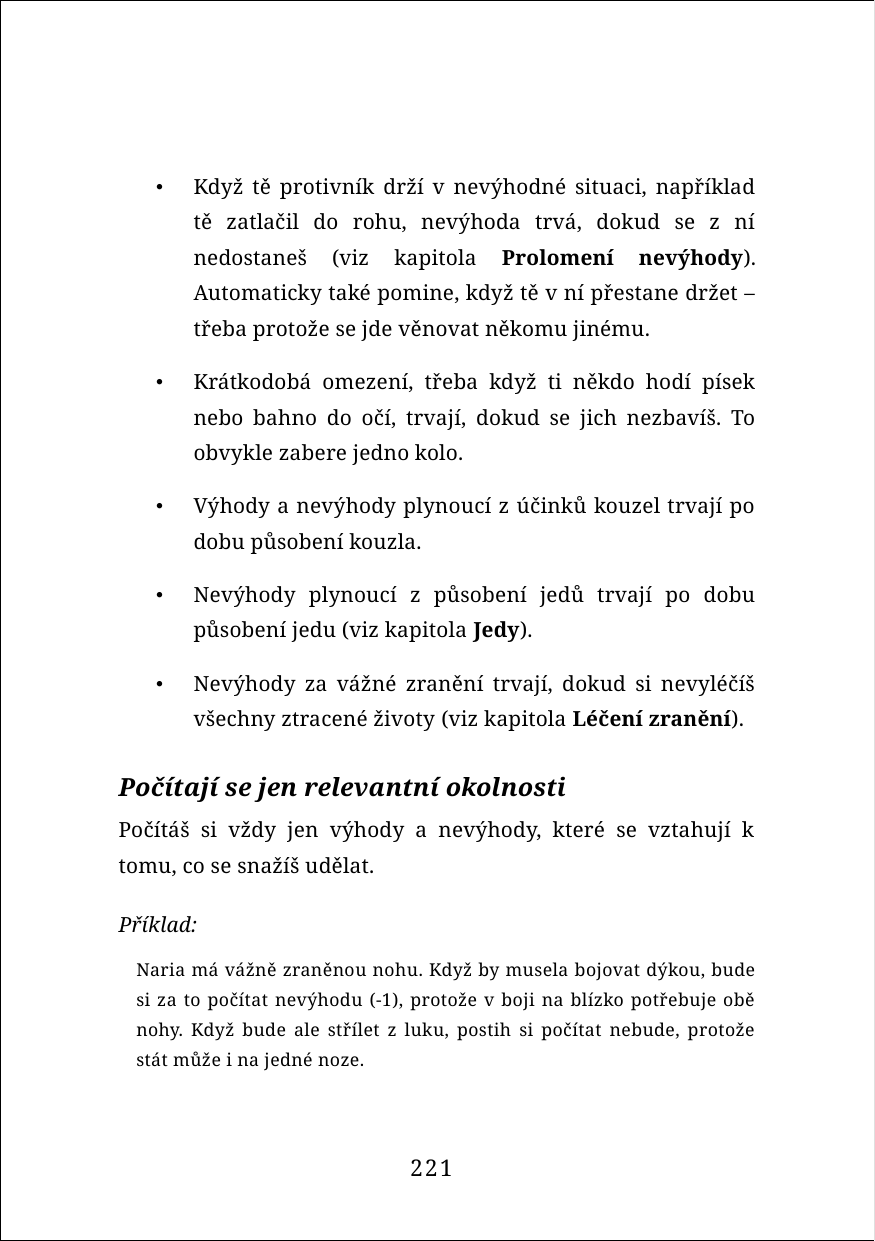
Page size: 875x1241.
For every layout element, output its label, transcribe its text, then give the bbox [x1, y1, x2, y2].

list Výhody a nevýhody plynoucí z účinků kouzel trvají po dobu působení kouzla. [156, 491, 756, 555]
text Počítáš si vždy jen výhody a nevýhody, které se vztahují k tomu, co se snažíš udělat. [118, 815, 756, 879]
list Když tě protivník drží v nevýhodné situaci, například tě zatlačil do rohu, nevýhoda trvá, dokud se z ní nedostaneš (viz kapitola Prolomení nevýhody). Automaticky také pomine, když tě v ní přestane držet – třeba protože se jde věnovat někomu jinému. [156, 172, 756, 342]
list Nevýhody plynoucí z působení jedů trvají po dobu působení jedu (viz kapitola Jedy). [156, 580, 756, 644]
text Naria má vážně zraněnou nohu. Když by musela bojovat dýkou, bude si za to počítat nevýhodu (-1), protože v boji na blízko potřebuje obě nohy. Když bude ale střílet z luku, postih si počítat nebude, protože stát může i na jedné noze. [136, 957, 756, 1072]
list Krátkodobá omezení, třeba když ti někdo hodí písek nebo bahno do očí, trvají, dokud se jich nezbavíš. To obvykle zabere jedno kolo. [156, 367, 756, 467]
subtitle Počítají se jen relevantní okolnosti [118, 769, 756, 803]
list Nevýhody za vážné zranění trvají, dokud si nevyléčíš všechny ztracené životy (viz kapitola Léčení zranění). [156, 669, 756, 733]
text Příklad: [118, 910, 756, 938]
